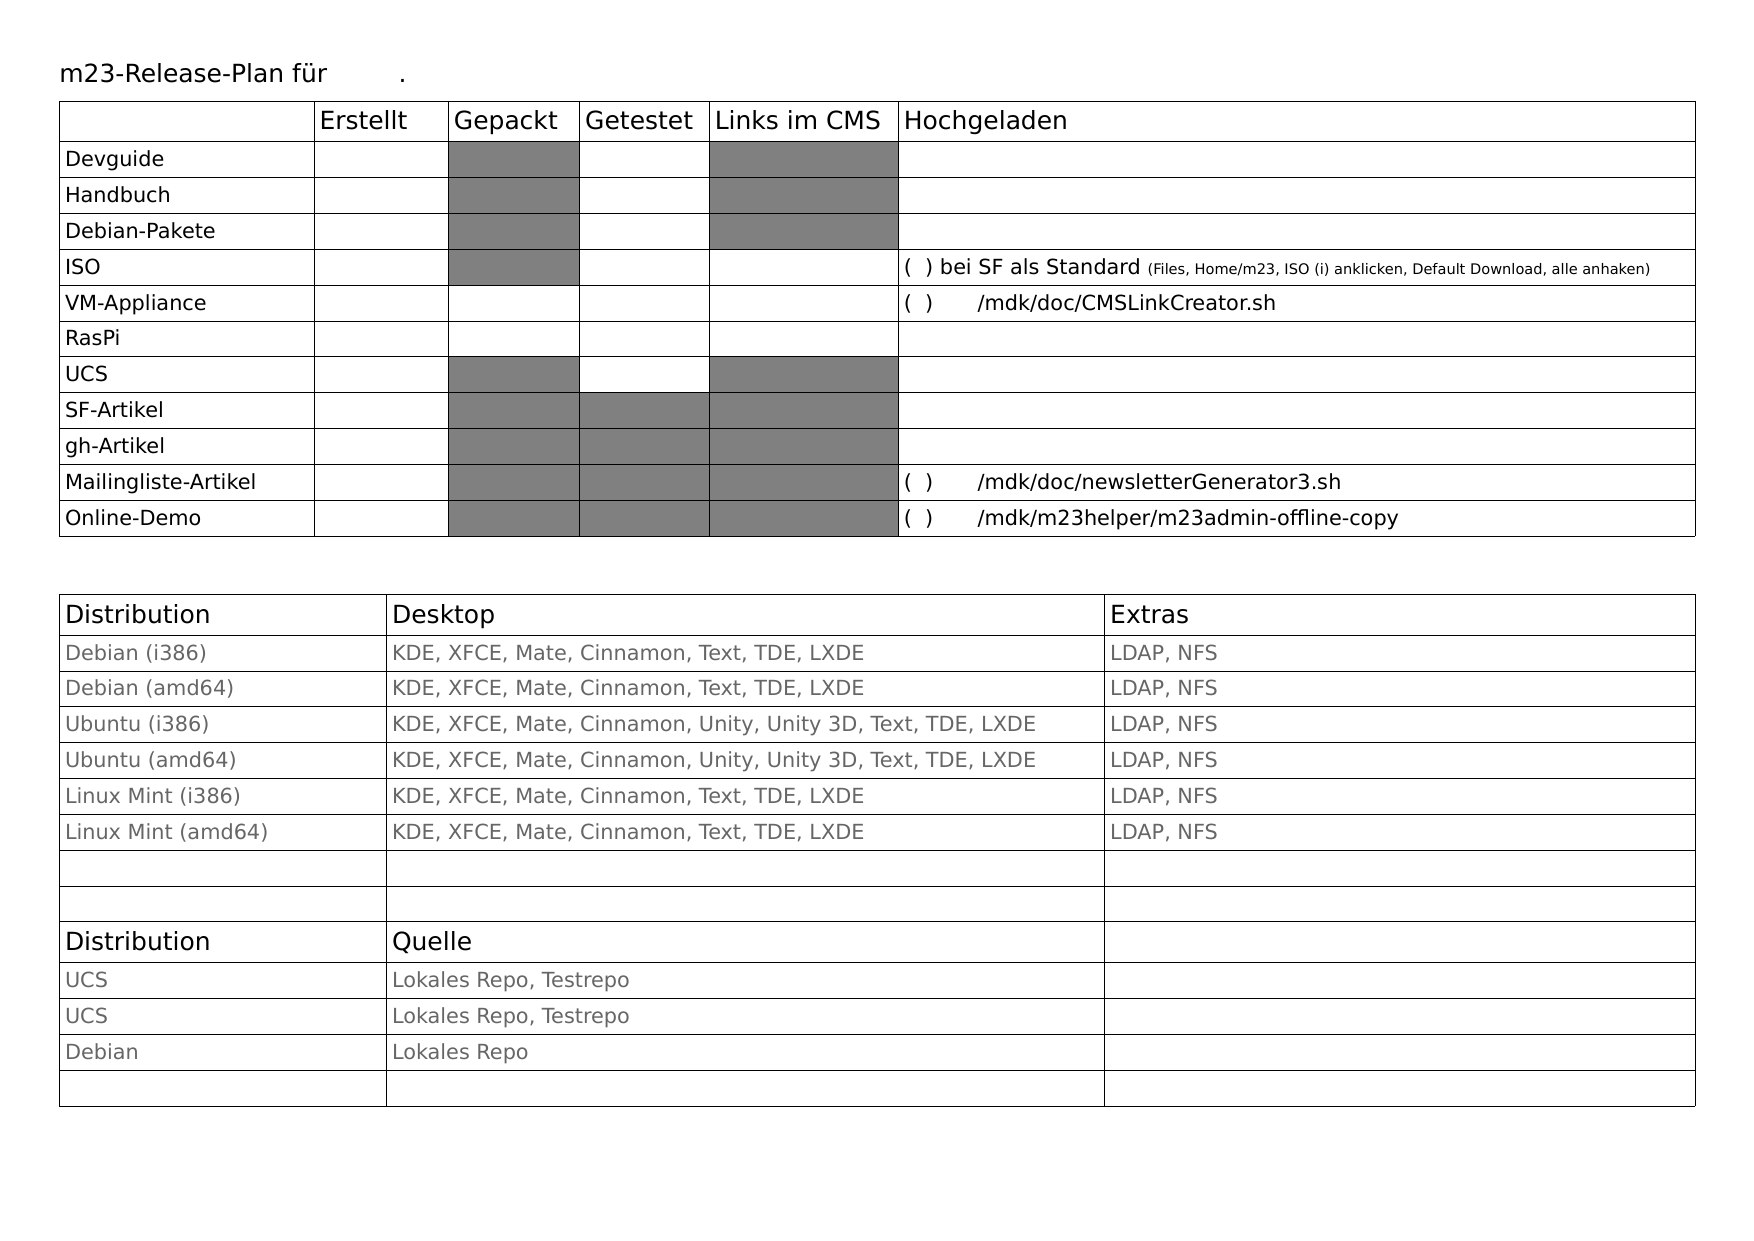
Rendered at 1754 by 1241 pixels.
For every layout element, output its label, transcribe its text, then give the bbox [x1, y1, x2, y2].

table_cell [710, 142, 898, 177]
table_cell LDAP, NFS [1105, 707, 1695, 742]
table_cell KDE, XFCE, Mate, Cinnamon, Text, TDE, LXDE [387, 779, 1104, 814]
table_cell [449, 178, 579, 213]
table_cell KDE, XFCE, Mate, Cinnamon, Text, TDE, LXDE [387, 672, 1104, 706]
table_cell Distribution [60, 922, 386, 962]
table_cell [710, 465, 898, 500]
table_cell [899, 393, 1695, 428]
table_cell [449, 357, 579, 392]
table_cell [315, 178, 448, 213]
table_cell Lokales Repo, Testrepo [387, 999, 1104, 1034]
table_cell [315, 357, 448, 392]
table_cell [449, 429, 579, 464]
table_header Desktop [387, 595, 1104, 635]
table_cell KDE, XFCE, Mate, Cinnamon, Unity, Unity 3D, Text, TDE, LXDE [387, 707, 1104, 742]
table_cell [899, 357, 1695, 392]
table_cell ( ) /mdk/m23helper/m23admin-offline-copy [899, 501, 1695, 536]
table_cell [1105, 922, 1695, 962]
table_cell [315, 142, 448, 177]
table_header Erstellt [315, 102, 448, 141]
table_cell [449, 322, 579, 356]
table_cell [710, 393, 898, 428]
table_cell RasPi [60, 322, 314, 356]
table_cell ( ) /mdk/doc/CMSLinkCreator.sh [899, 286, 1695, 321]
table_cell [580, 322, 709, 356]
table_cell [449, 501, 579, 536]
table_cell [899, 178, 1695, 213]
table_cell [315, 429, 448, 464]
table_cell [1105, 999, 1695, 1034]
table_cell [580, 286, 709, 321]
table_cell [899, 322, 1695, 356]
table_cell Devguide [60, 142, 314, 177]
table_cell [315, 322, 448, 356]
table_cell Linux Mint (i386) [60, 779, 386, 814]
table_cell [580, 214, 709, 249]
table_cell Debian (i386) [60, 636, 386, 671]
table_cell SF-Artikel [60, 393, 314, 428]
table_cell [1105, 963, 1695, 998]
table_cell Quelle [387, 922, 1104, 962]
table_header Links im CMS [710, 102, 898, 141]
table_cell Lokales Repo, Testrepo [387, 963, 1104, 998]
table_cell Lokales Repo [387, 1035, 1104, 1070]
table_cell [580, 429, 709, 464]
table_cell LDAP, NFS [1105, 815, 1695, 850]
table_cell LDAP, NFS [1105, 636, 1695, 671]
table_cell [710, 214, 898, 249]
table_cell [315, 250, 448, 285]
table_cell Debian (amd64) [60, 672, 386, 706]
table_cell VM-Appliance [60, 286, 314, 321]
table_cell [315, 393, 448, 428]
table_cell [1105, 851, 1695, 886]
text m23-Release-Plan für . [59, 59, 1695, 88]
table_cell [710, 501, 898, 536]
table_cell [60, 851, 386, 886]
table_header Hochgeladen [899, 102, 1695, 141]
table_cell ( ) /mdk/doc/newsletterGenerator3.sh [899, 465, 1695, 500]
table_cell [710, 322, 898, 356]
table_cell Ubuntu (amd64) [60, 743, 386, 778]
table_cell [580, 357, 709, 392]
table_cell [315, 501, 448, 536]
table_cell [580, 393, 709, 428]
table_cell KDE, XFCE, Mate, Cinnamon, Unity, Unity 3D, Text, TDE, LXDE [387, 743, 1104, 778]
table_cell [315, 214, 448, 249]
table_header Getestet [580, 102, 709, 141]
table_cell [899, 142, 1695, 177]
table_cell LDAP, NFS [1105, 779, 1695, 814]
table_cell Online-Demo [60, 501, 314, 536]
table_cell [60, 1071, 386, 1106]
table_cell [580, 501, 709, 536]
table_cell [387, 1071, 1104, 1106]
table_cell [710, 429, 898, 464]
table_cell Ubuntu (i386) [60, 707, 386, 742]
table_header [60, 102, 314, 141]
table_header Distribution [60, 595, 386, 635]
table_cell [899, 429, 1695, 464]
table_cell [387, 851, 1104, 886]
table_cell [899, 214, 1695, 249]
table_cell UCS [60, 357, 314, 392]
table_cell [580, 465, 709, 500]
table_cell [1105, 1035, 1695, 1070]
table_cell UCS [60, 999, 386, 1034]
table_cell [387, 887, 1104, 921]
table_cell [449, 142, 579, 177]
table_cell KDE, XFCE, Mate, Cinnamon, Text, TDE, LXDE [387, 636, 1104, 671]
table_cell [580, 142, 709, 177]
table_cell [580, 178, 709, 213]
table_cell [710, 357, 898, 392]
table_cell [710, 250, 898, 285]
table_cell gh-Artikel [60, 429, 314, 464]
table_cell LDAP, NFS [1105, 743, 1695, 778]
table_cell ISO [60, 250, 314, 285]
table_cell [710, 178, 898, 213]
table_cell [315, 286, 448, 321]
table_cell [580, 250, 709, 285]
table_cell [315, 465, 448, 500]
table_cell [1105, 887, 1695, 921]
table_header Gepackt [449, 102, 579, 141]
table_cell Linux Mint (amd64) [60, 815, 386, 850]
table_cell [449, 250, 579, 285]
table_cell [449, 214, 579, 249]
table_cell LDAP, NFS [1105, 672, 1695, 706]
table_cell ( ) bei SF als Standard (Files, Home/m23, ISO (i) anklicken, Default Download, alle anhaken) [899, 250, 1695, 285]
table_header Extras [1105, 595, 1695, 635]
table_cell Handbuch [60, 178, 314, 213]
table_cell Debian-Pakete [60, 214, 314, 249]
table_cell [710, 286, 898, 321]
table_cell Debian [60, 1035, 386, 1070]
table_cell UCS [60, 963, 386, 998]
table_cell [1105, 1071, 1695, 1106]
table_cell Mailingliste-Artikel [60, 465, 314, 500]
table_cell [449, 393, 579, 428]
table_cell KDE, XFCE, Mate, Cinnamon, Text, TDE, LXDE [387, 815, 1104, 850]
table_cell [449, 465, 579, 500]
table_cell [60, 887, 386, 921]
table_cell [449, 286, 579, 321]
